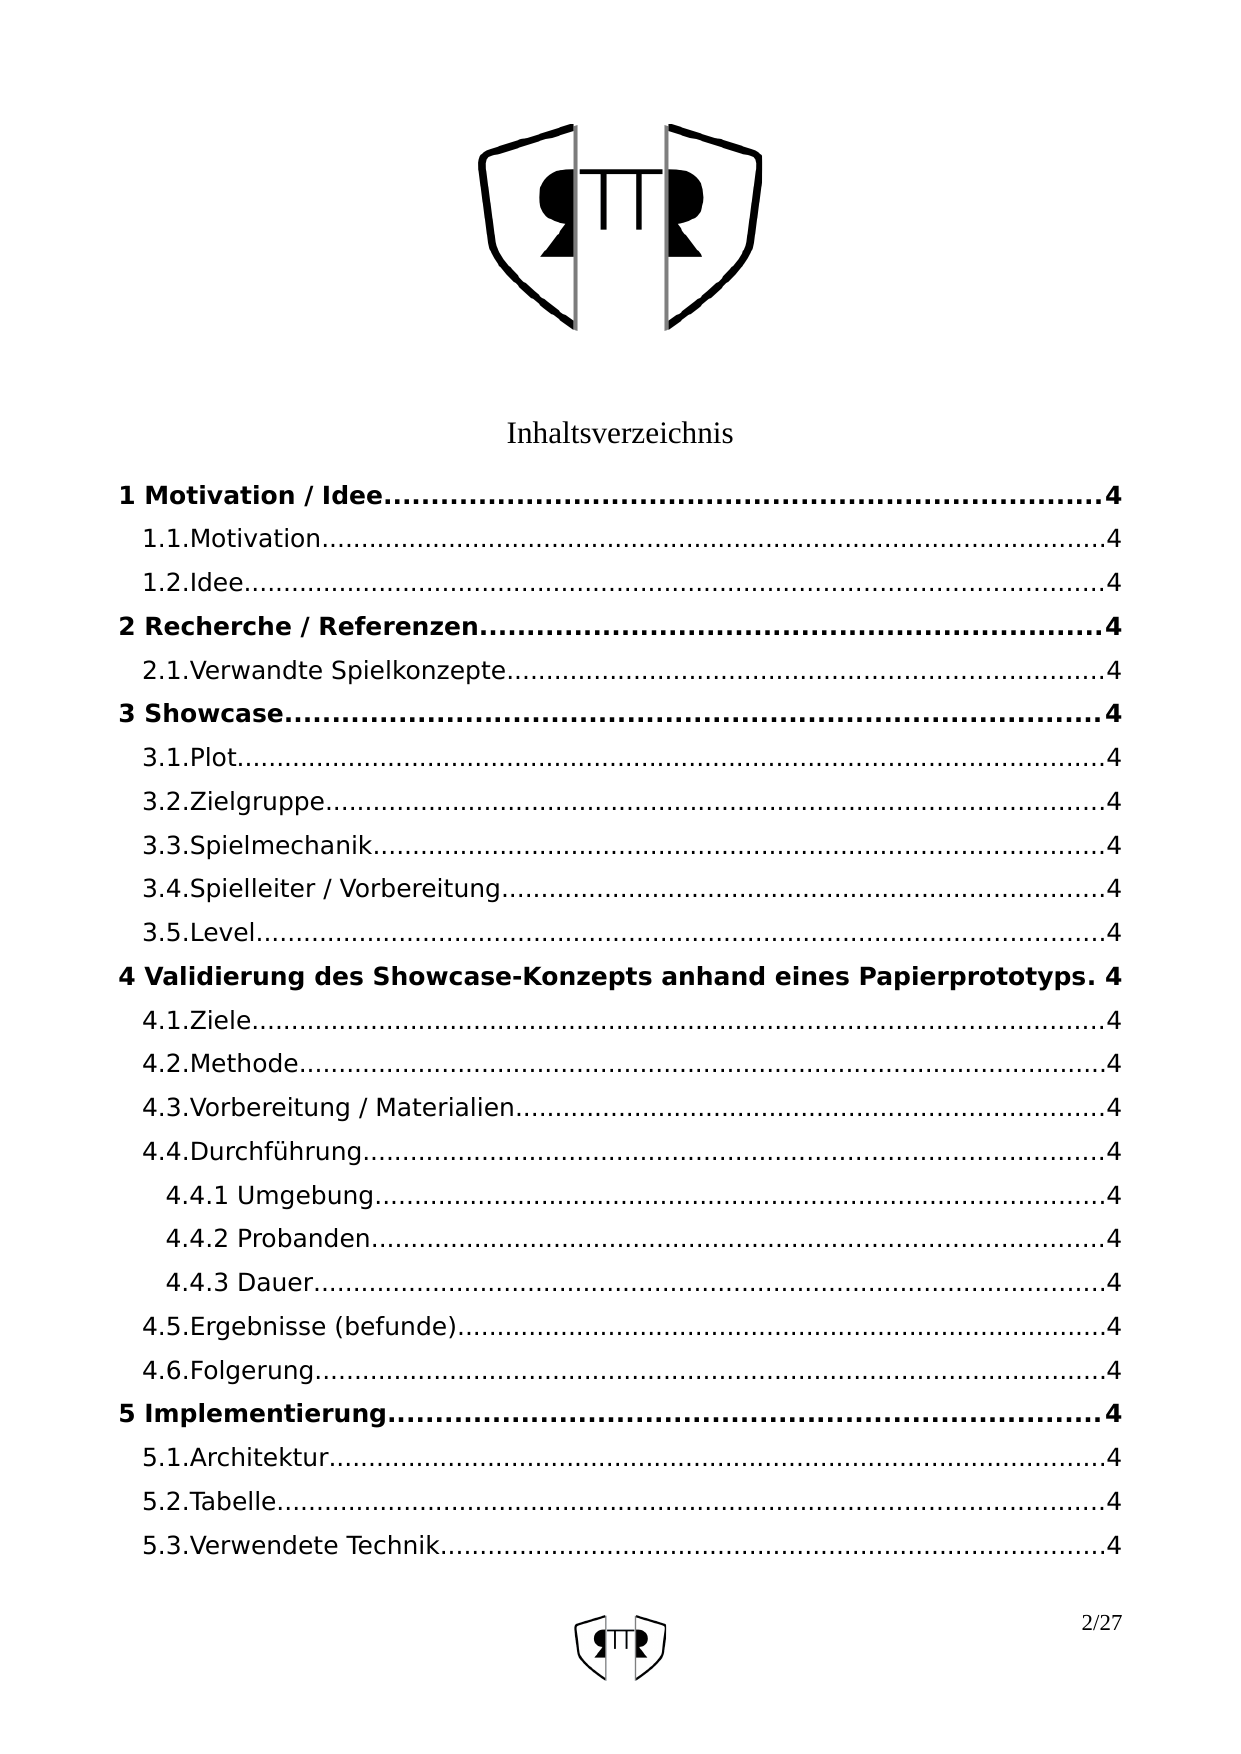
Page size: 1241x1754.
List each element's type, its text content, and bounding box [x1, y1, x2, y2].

text 4.2.Methode 4 [142, 1049, 1122, 1079]
text 2 Recherche / Referenzen 4 [118, 612, 1122, 641]
text 4.4.1 Umgebung 4 [165, 1181, 1122, 1210]
text 3 Showcase 4 [118, 699, 1122, 729]
text 4.6.Folgerung 4 [142, 1356, 1122, 1385]
text 4 Validierung des Showcase-Konzepts anhand eines Papierprototyps 4 [118, 962, 1122, 991]
text 1 Motivation / Idee 4 [118, 481, 1122, 510]
text 4.4.2 Probanden 4 [165, 1224, 1122, 1254]
text 5.2.Tabelle 4 [142, 1487, 1122, 1516]
text 5 Implementierung 4 [118, 1399, 1122, 1429]
text 5.1.Architektur 4 [142, 1443, 1122, 1472]
text 4.1.Ziele 4 [142, 1006, 1122, 1035]
text 4.3.Vorbereitung / Materialien 4 [142, 1093, 1122, 1122]
text 1.2.Idee 4 [142, 568, 1122, 597]
text 4.4.3 Dauer 4 [165, 1268, 1122, 1297]
picture [574, 1615, 667, 1681]
text 4.4.Durchführung 4 [142, 1137, 1122, 1166]
text 3.2.Zielgruppe 4 [142, 787, 1122, 816]
text 3.1.Plot 4 [142, 743, 1122, 772]
text 3.5.Level 4 [142, 918, 1122, 947]
picture [478, 124, 763, 331]
text 1.1.Motivation 4 [142, 524, 1122, 554]
text 2.1.Verwandte Spielkonzepte 4 [142, 656, 1122, 685]
subtitle Inhaltsverzeichnis [118, 414, 1122, 450]
text 3.4.Spielleiter / Vorbereitung 4 [142, 874, 1122, 904]
text 4.5.Ergebnisse (befunde) 4 [142, 1312, 1122, 1341]
text 5.3.Verwendete Technik 4 [142, 1531, 1122, 1560]
text 3.3.Spielmechanik 4 [142, 831, 1122, 860]
